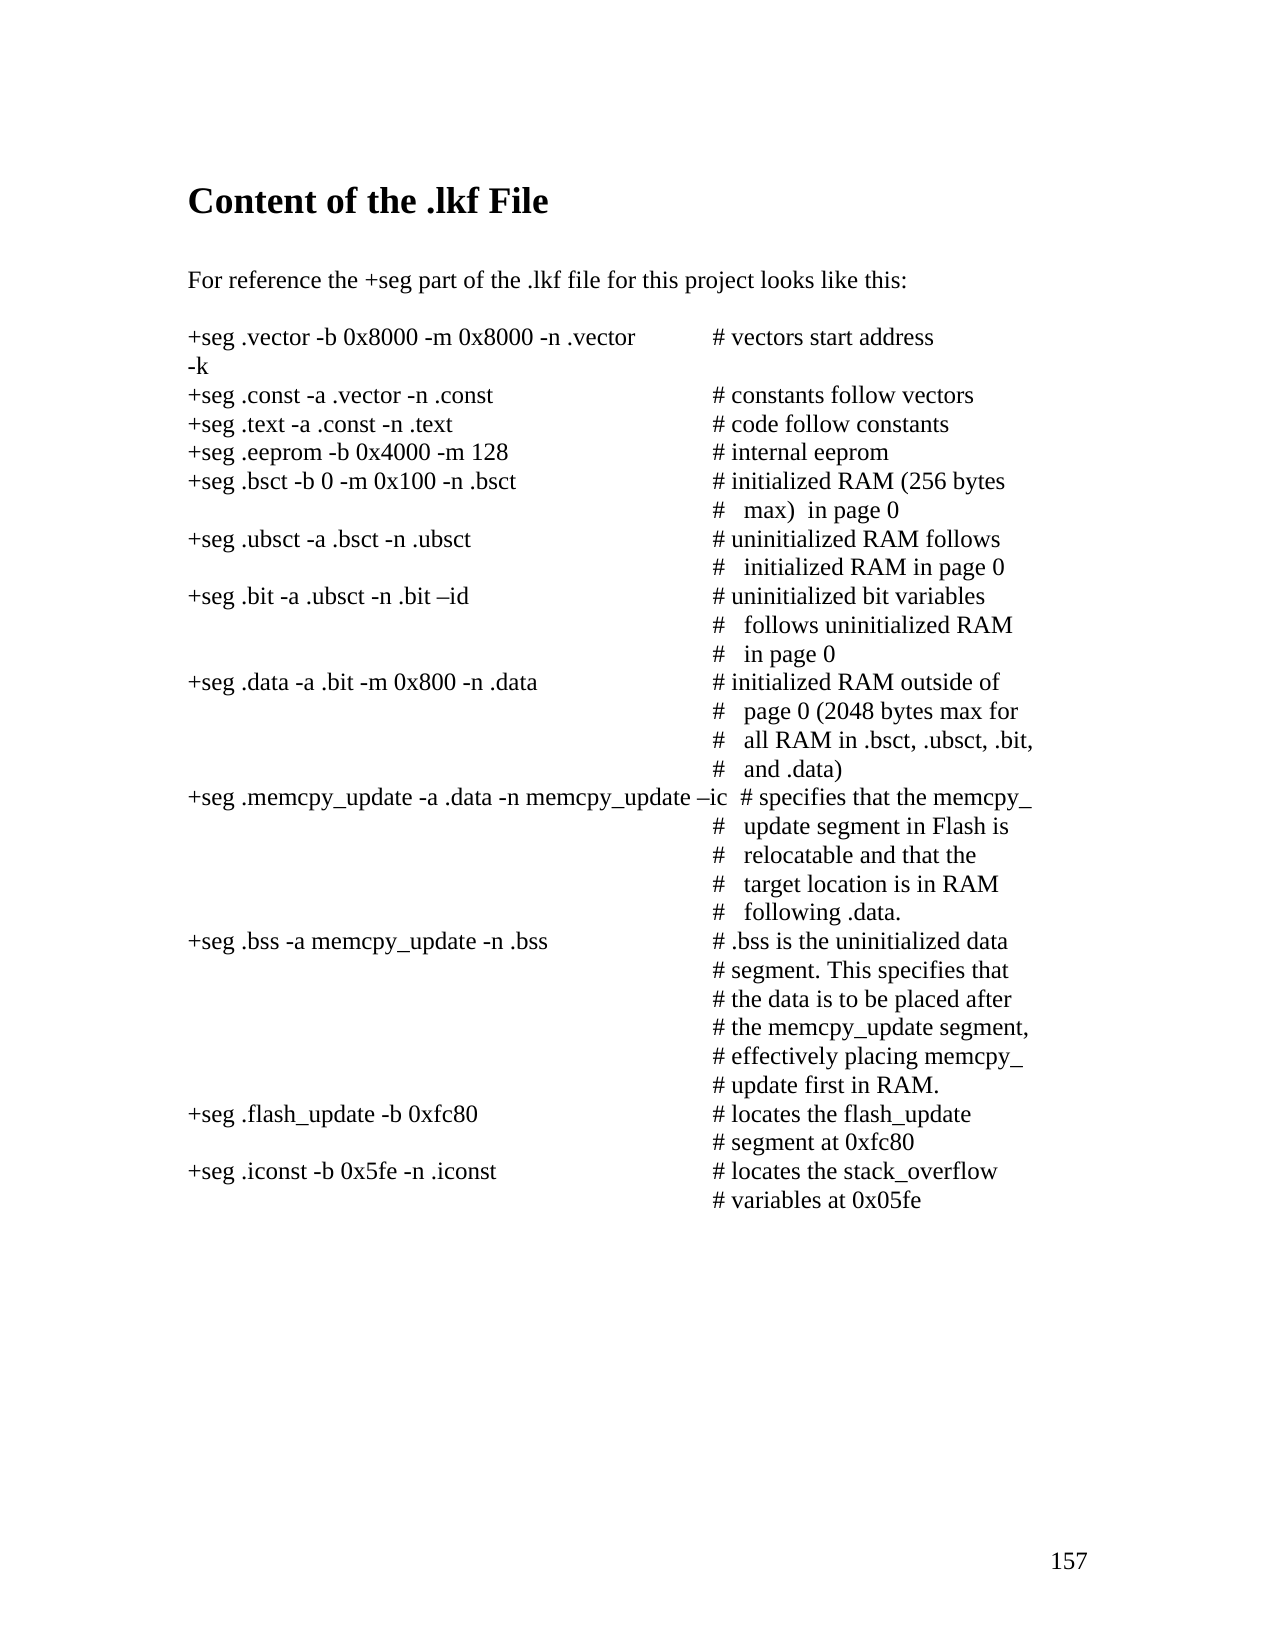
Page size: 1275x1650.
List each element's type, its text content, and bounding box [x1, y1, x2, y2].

text # the data is to be placed after [187, 984, 1087, 1012]
text Content of the .lkf File [187, 179, 1087, 222]
text +seg .const -a .vector -n .const # constants follow vectors [187, 380, 1087, 409]
text # segment. This specifies that [187, 955, 1087, 984]
text # max) in page 0 [637, 495, 1087, 524]
text +seg .bit -a .ubsct -n .bit –id # uninitialized bit variables [187, 581, 1087, 610]
text +seg .bsct -b 0 -m 0x100 -n .bsct # initialized RAM (256 bytes [187, 466, 1087, 495]
text # all RAM in .bsct, .ubsct, .bit, [637, 725, 1087, 754]
text For reference the +seg part of the .lkf file for this project looks like this: [187, 265, 1087, 294]
text # in page 0 [187, 639, 1087, 667]
text +seg .iconst -b 0x5fe -n .iconst # locates the stack_overflow [187, 1156, 1087, 1185]
text # following .data. [187, 897, 1087, 926]
text +seg .ubsct -a .bsct -n .ubsct # uninitialized RAM follows [187, 524, 1087, 552]
text +seg .vector -b 0x8000 -m 0x8000 -n .vector # vectors start address [187, 322, 1087, 351]
text # target location is in RAM [712, 869, 1087, 897]
text # effectively placing memcpy_ [187, 1041, 1087, 1070]
text # segment at 0xfc80 [187, 1127, 1087, 1156]
text # follows uninitialized RAM [187, 610, 1087, 639]
text +seg .text -a .const -n .text # code follow constants [187, 409, 1087, 437]
text # relocatable and that the [712, 840, 1087, 869]
text # variables at 0x05fe [187, 1185, 1087, 1214]
text # update segment in Flash is [712, 811, 1087, 840]
text # and .data) [637, 754, 1087, 782]
text +seg .memcpy_update -a .data -n memcpy_update –ic # specifies that the memcpy_ [187, 782, 1087, 811]
text # page 0 (2048 bytes max for [187, 696, 1087, 725]
text # the memcpy_update segment, [187, 1012, 1087, 1041]
text +seg .flash_update -b 0xfc80 # locates the flash_update [187, 1099, 1087, 1127]
text # update first in RAM. [187, 1070, 1087, 1099]
text # initialized RAM in page 0 [187, 552, 1087, 581]
text +seg .bss -a memcpy_update -n .bss # .bss is the uninitialized data [187, 926, 1087, 955]
text -k [187, 351, 1087, 380]
text +seg .eeprom -b 0x4000 -m 128 # internal eeprom [187, 437, 1087, 466]
text +seg .data -a .bit -m 0x800 -n .data # initialized RAM outside of [187, 667, 1087, 696]
